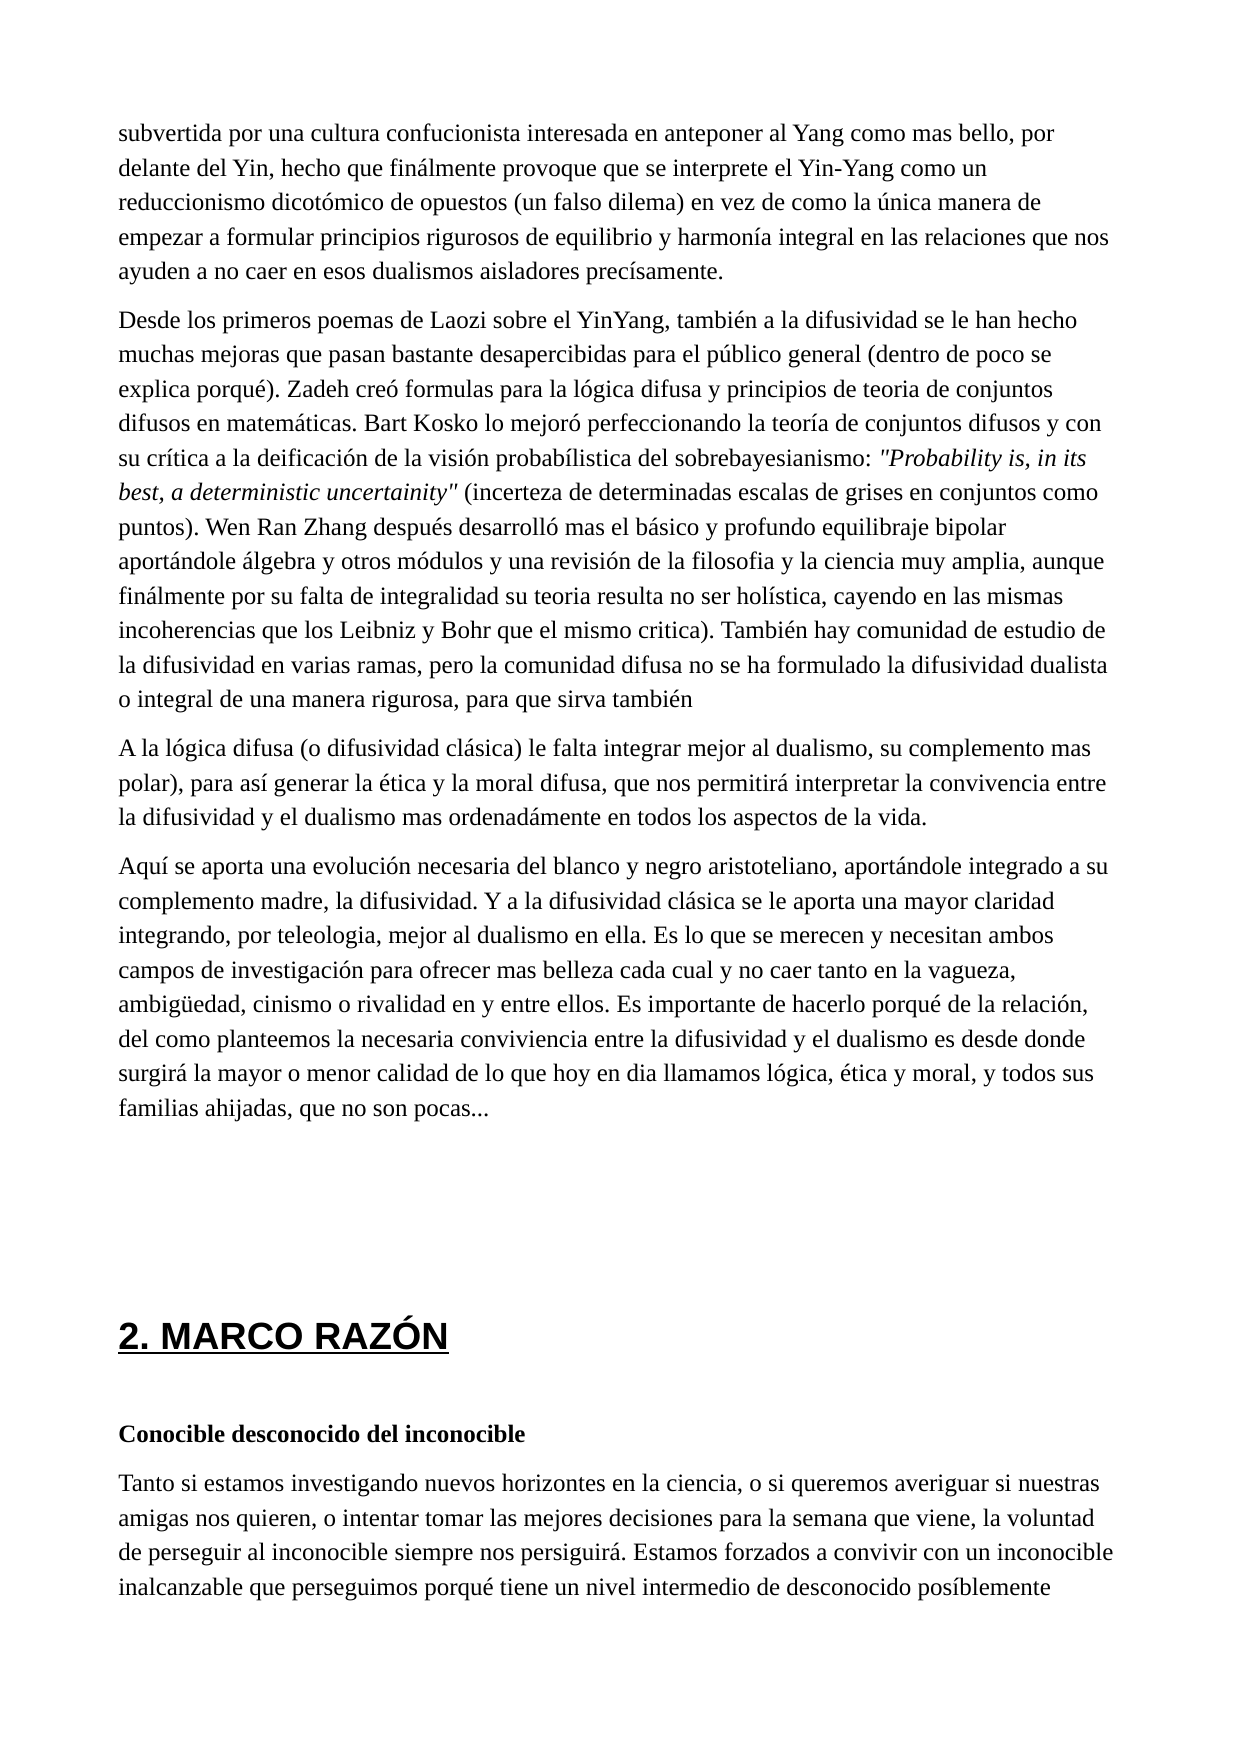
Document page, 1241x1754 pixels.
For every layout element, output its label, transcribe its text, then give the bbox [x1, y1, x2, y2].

text subvertida por una cultura confucionista interesada en anteponer al Yang como mas bello, por delante del Yin, hecho que finálmente provoque que se interprete el Yin-Yang como un reduccionismo dicotómico de opuestos (un falso dilema) en vez de como la única manera de empezar a formular principios rigurosos de equilibrio y harmonía integral en las relaciones que nos ayuden a no caer en esos dualismos aisladores precísamente. [118, 118, 1122, 285]
subtitle 2. MARCO RAZÓN [118, 1314, 1122, 1358]
text Aquí se aporta una evolución necesaria del blanco y negro aristoteliano, aportándole integrado a su complemento madre, la difusividad. Y a la difusividad clásica se le aporta una mayor claridad integrando, por teleologia, mejor al dualismo en ella. Es lo que se merecen y necesitan ambos campos de investigación para ofrecer mas belleza cada cual y no caer tanto en la vagueza, ambigüedad, cinismo o rivalidad en y entre ellos. Es importante de hacerlo porqué de la relación, del como planteemos la necesaria conviviencia entre la difusividad y el dualismo es desde donde surgirá la mayor o menor calidad de lo que hoy en dia llamamos lógica, ética y moral, y todos sus familias ahijadas, que no son pocas... [118, 851, 1122, 1122]
text Conocible desconocido del inconocible [118, 1419, 1122, 1448]
text Tanto si estamos investigando nuevos horizontes en la ciencia, o si queremos averiguar si nuestras amigas nos quieren, o intentar tomar las mejores decisiones para la semana que viene, la voluntad de perseguir al inconocible siempre nos persiguirá. Estamos forzados a convivir con un inconocible inalcanzable que perseguimos porqué tiene un nivel intermedio de desconocido posíblemente [118, 1468, 1122, 1601]
text Desde los primeros poemas de Laozi sobre el YinYang, también a la difusividad se le han hecho muchas mejoras que pasan bastante desapercibidas para el público general (dentro de poco se explica porqué). Zadeh creó formulas para la lógica difusa y principios de teoria de conjuntos difusos en matemáticas. Bart Kosko lo mejoró perfeccionando la teoría de conjuntos difusos y con su crítica a la deificación de la visión probabílistica del sobrebayesianismo: "Probability is, in its best, a deterministic uncertainity" (incerteza de determinadas escalas de grises en conjuntos como puntos). Wen Ran Zhang después desarrolló mas el básico y profundo equilibraje bipolar aportándole álgebra y otros módulos y una revisión de la filosofia y la ciencia muy amplia, aunque finálmente por su falta de integralidad su teoria resulta no ser holística, cayendo en las mismas incoherencias que los Leibniz y Bohr que el mismo critica). También hay comunidad de estudio de la difusividad en varias ramas, pero la comunidad difusa no se ha formulado la difusividad dualista o integral de una manera rigurosa, para que sirva también [118, 305, 1122, 713]
text A la lógica difusa (o difusividad clásica) le falta integrar mejor al dualismo, su complemento mas polar), para así generar la ética y la moral difusa, que nos permitirá interpretar la convivencia entre la difusividad y el dualismo mas ordenadámente en todos los aspectos de la vida. [118, 733, 1122, 831]
